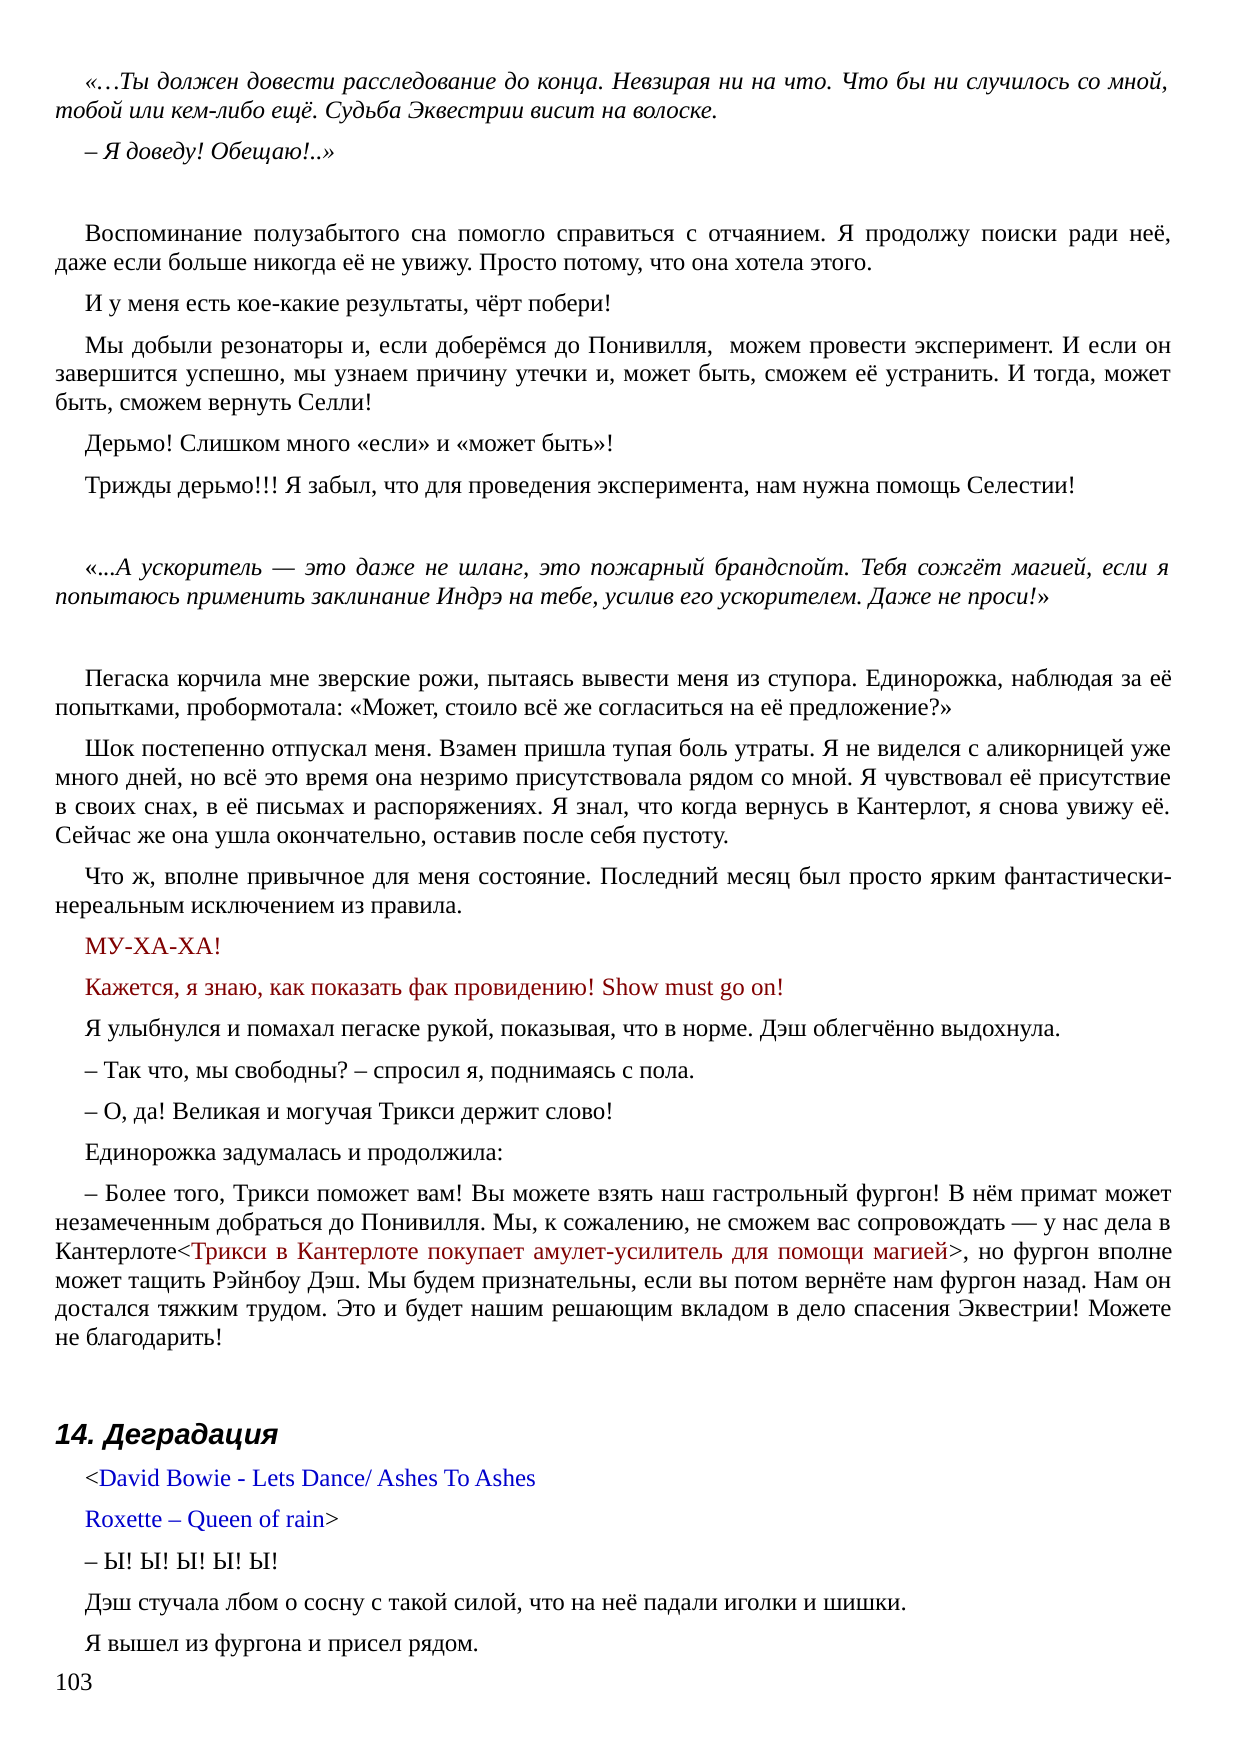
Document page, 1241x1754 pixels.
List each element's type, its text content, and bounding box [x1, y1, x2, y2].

text Я улыбнулся и помахал пегаске рукой, показывая, что в норме. Дэш облегчённо выдохнула. [55, 1013, 1173, 1042]
text Кажется, я знаю, как показать фак провидению! Show must go on! [55, 972, 1173, 1001]
text Трижды дерьмо!!! Я забыл, что для проведения эксперимента, нам нужна помощь Селестии! [55, 470, 1173, 498]
text МУ-ХА-ХА! [55, 931, 1173, 960]
text Roxette – Queen of rain> [55, 1504, 1173, 1533]
text Шок постепенно отпускал меня. Взамен пришла тупая боль утраты. Я не виделся с аликорницей уже много дней, но всё это время она незримо присутствовала рядом со мной. Я чувствовал её присутствие в своих снах, в её письмах и распоряжениях. Я знал, что когда вернусь в Кантерлот, я снова увижу её. Сейчас же она ушла окончательно, оставив после себя пустоту. [55, 733, 1173, 848]
text Дерьмо! Слишком много «если» и «может быть»! [55, 428, 1173, 457]
text Пегаска корчила мне зверские рожи, пытаясь вывести меня из ступора. Единорожка, наблюдая за её попытками, пробормотала: «Может, стоило всё же согласиться на её предложение?» [55, 663, 1173, 721]
text Воспоминание полузабытого сна помогло справиться с отчаянием. Я продолжу поиски ради неё, даже если больше никогда её не увижу. Просто потому, что она хотела этого. [55, 218, 1173, 276]
text Дэш стучала лбом о сосну с такой силой, что на неё падали иголки и шишки. [55, 1587, 1173, 1616]
text – О, да! Великая и могучая Трикси держит слово! [55, 1096, 1173, 1125]
text Единорожка задумалась и продолжила: [55, 1137, 1173, 1166]
subtitle 14. Деградация [55, 1417, 1173, 1451]
text «...А ускоритель — это даже не шланг, это пожарный брандспойт. Тебя сожгёт магией, если я попытаюсь применить заклинание Индрэ на тебе, усилив его ускорителем. Даже не проси!» [55, 552, 1173, 610]
text И у меня есть кое-какие результаты, чёрт побери! [55, 288, 1173, 317]
text – Более того, Трикси поможет вам! Вы можете взять наш гастрольный фургон! В нём примат может незамеченным добраться до Понивилля. Мы, к сожалению, не сможем вас сопровождать — у нас дела в Кантерлоте<Трикси в Кантерлоте покупает амулет-усилитель для помощи магией>, но фургон вполне может тащить Рэйнбоу Дэш. Мы будем признательны, если вы потом вернёте нам фургон назад. Нам он достался тяжким трудом. Это и будет нашим решающим вкладом в дело спасения Эквестрии! Можете не благодарить! [55, 1178, 1173, 1351]
text – Ы! Ы! Ы! Ы! Ы! [55, 1546, 1173, 1574]
text Я вышел из фургона и присел рядом. [55, 1628, 1173, 1657]
text – Я доведу! Обещаю!..» [55, 136, 1173, 165]
text – Так что, мы свободны? – спросил я, поднимаясь с пола. [55, 1055, 1173, 1083]
text «…Ты должен довести расследование до конца. Невзирая ни на что. Что бы ни случилось со мной, тобой или кем-либо ещё. Судьба Эквестрии висит на волоске. [55, 66, 1173, 123]
text Мы добыли резонаторы и, если доберёмся до Понивилля, можем провести эксперимент. И если он завершится успешно, мы узнаем причину утечки и, может быть, сможем её устранить. И тогда, может быть, сможем вернуть Селли! [55, 330, 1173, 416]
text <David Bowie - Lets Dance/ Ashes To Ashes [55, 1463, 1173, 1492]
text Что ж, вполне привычное для меня состояние. Последний месяц был просто ярким фантастически-нереальным исключением из правила. [55, 861, 1173, 918]
